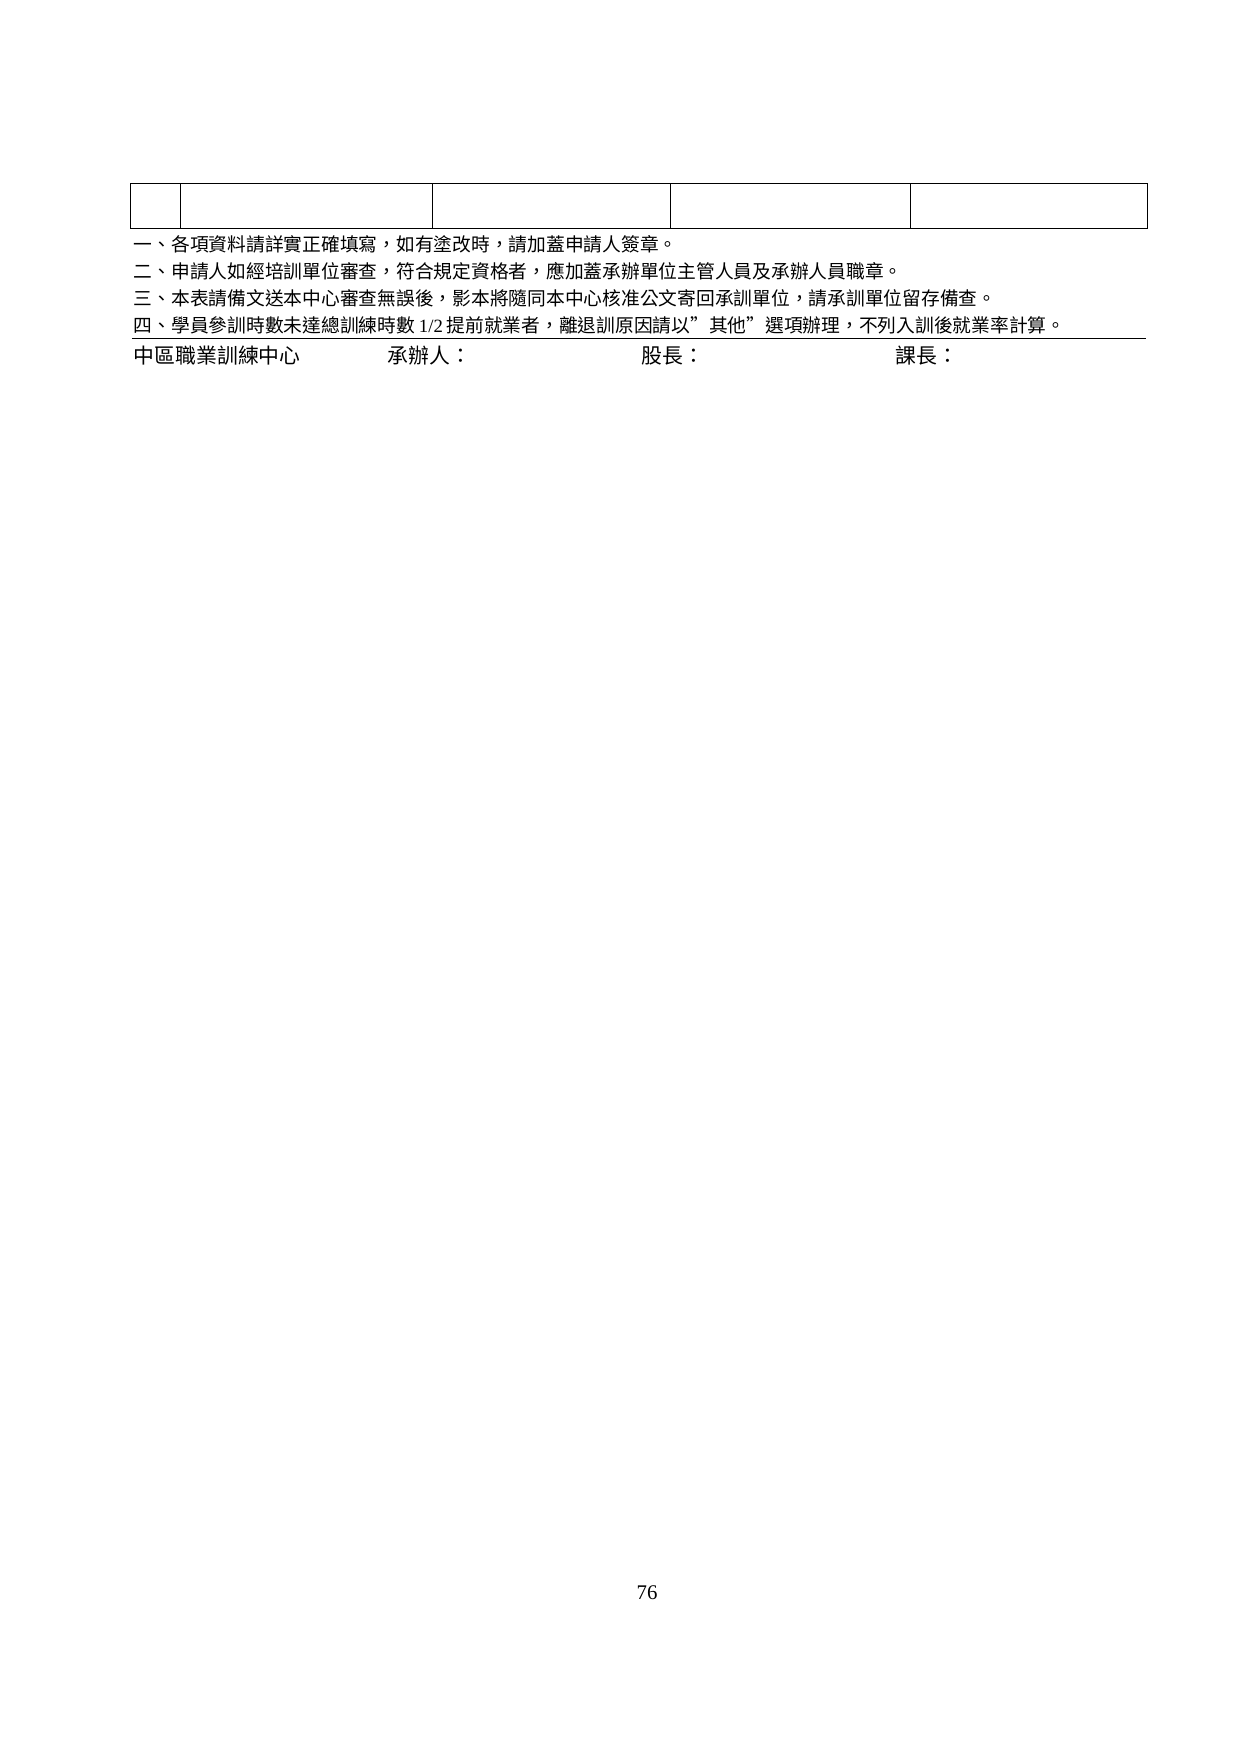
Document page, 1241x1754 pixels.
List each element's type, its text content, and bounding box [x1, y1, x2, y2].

table_cell 中區職業訓練中心 [131, 339, 384, 413]
table_cell 承辦人： [385, 339, 638, 413]
table_cell [671, 184, 910, 228]
table_cell 課長： [892, 338, 1147, 413]
table_cell [131, 184, 180, 228]
table_cell 股長： [639, 339, 892, 413]
table_cell 一、各項資料請詳實正確填寫，如有塗改時，請加蓋申請人簽章。 二、申請人如經培訓單位審查，符合規定資格者，應加蓋承辦單位主管人員及承辦人員職章。 三、本表請備文送本中心審查無誤後，影本將隨同本中心核准公文寄回承訓單位，請承訓單位留存備查。 四、學員參訓時數未達總訓練時數1/2提前就業者，離退訓原因請以”其他”選項辦理，不列入訓後就業率計算。 [131, 229, 1147, 338]
table_cell [911, 184, 1147, 228]
table_cell [433, 184, 670, 228]
table_cell [181, 184, 432, 228]
